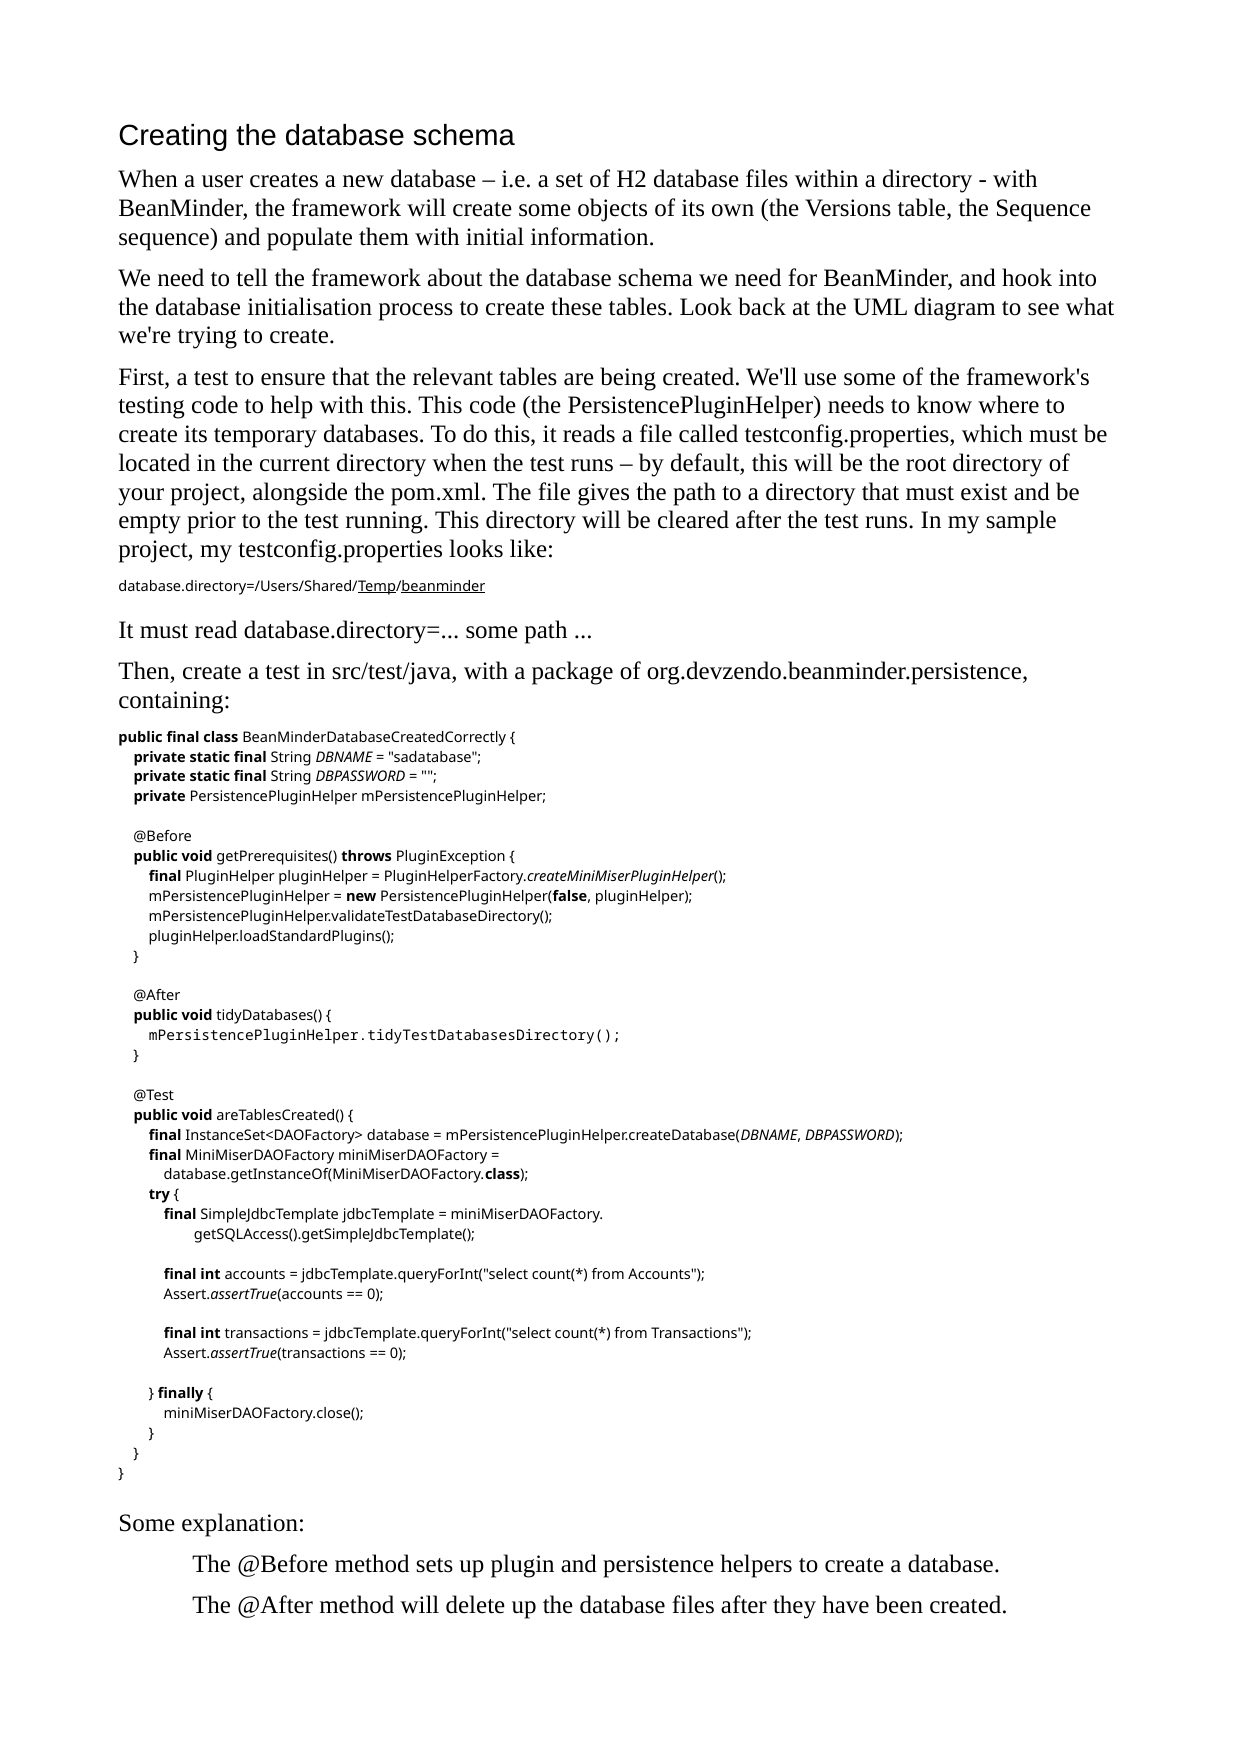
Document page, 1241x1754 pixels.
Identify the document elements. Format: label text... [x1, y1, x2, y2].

text database.getInstanceOf(MiniMiserDAOFactory.class); [118, 1164, 1122, 1184]
text It must read database.directory=... some path ... [118, 615, 1122, 644]
text public void tidyDatabases() { [118, 1005, 1122, 1025]
text @Test [118, 1084, 1122, 1104]
text public final class BeanMinderDatabaseCreatedCorrectly { [118, 726, 1122, 746]
text } [118, 1423, 1122, 1443]
text final int accounts = jdbcTemplate.queryForInt("select count(*) from Accounts"); [118, 1264, 1122, 1283]
text getSQLAccess().getSimpleJdbcTemplate(); [118, 1224, 1122, 1244]
text final SimpleJdbcTemplate jdbcTemplate = miniMiserDAOFactory. [118, 1204, 1122, 1224]
text final PluginHelper pluginHelper = PluginHelperFactory.createMiniMiserPluginHelper(); [118, 866, 1122, 886]
text The @After method will delete up the database files after they have been created. [192, 1591, 1122, 1619]
subtitle Creating the database schema [118, 118, 1122, 152]
text When a user creates a new database – i.e. a set of H2 database files within a directory - with BeanMinder, the framework will create some objects of its own (the Versions table, the Sequence sequence) and populate them with initial information. [118, 164, 1122, 250]
text The @Before method sets up plugin and persistence helpers to create a database. [192, 1549, 1122, 1578]
text mPersistencePluginHelper.validateTestDatabaseDirectory(); [118, 906, 1122, 925]
text @After [118, 985, 1122, 1005]
text First, a test to ensure that the relevant tables are being created. We'll use some of the framework's testing code to help with this. This code (the PersistencePluginHelper) needs to know where to create its temporary databases. To do this, it reads a file called testconfig.properties, which must be located in the current directory when the test runs – by default, this will be the root directory of your project, alongside the pom.xml. The file gives the path to a directory that must exist and be empty prior to the test running. This directory will be cleared after the test runs. In my sample project, my testconfig.properties looks like: [118, 362, 1122, 563]
text private static final String DBPASSWORD = ""; [118, 766, 1122, 786]
text try { [118, 1184, 1122, 1204]
text database.directory=/Users/Shared/Temp/beanminder [118, 575, 1122, 595]
text Assert.assertTrue(accounts == 0); [118, 1283, 1122, 1303]
text final InstanceSet<DAOFactory> database = mPersistencePluginHelper.createDatabase(DBNAME, DBPASSWORD); [118, 1124, 1122, 1144]
text Some explanation: [118, 1508, 1122, 1537]
text public void getPrerequisites() throws PluginException { [118, 846, 1122, 866]
text Assert.assertTrue(transactions == 0); [118, 1343, 1122, 1363]
text } [118, 1045, 1122, 1065]
text final int transactions = jdbcTemplate.queryForInt("select count(*) from Transactions"); [118, 1323, 1122, 1343]
text } [118, 1443, 1122, 1463]
text mPersistencePluginHelper = new PersistencePluginHelper(false, pluginHelper); [118, 886, 1122, 906]
text private PersistencePluginHelper mPersistencePluginHelper; [118, 786, 1122, 806]
text Then, create a test in src/test/java, with a package of org.devzendo.beanminder.persistence, containing: [118, 656, 1122, 714]
text final MiniMiserDAOFactory miniMiserDAOFactory = [118, 1144, 1122, 1164]
text } [118, 1463, 1122, 1482]
text mPersistencePluginHelper.tidyTestDatabasesDirectory(); [118, 1025, 1122, 1045]
text miniMiserDAOFactory.close(); [118, 1403, 1122, 1423]
text We need to tell the framework about the database schema we need for BeanMinder, and hook into the database initialisation process to create these tables. Look back at the UML diagram to see what we're trying to create. [118, 263, 1122, 349]
text } finally { [118, 1383, 1122, 1403]
text private static final String DBNAME = "sadatabase"; [118, 746, 1122, 766]
text @Before [118, 826, 1122, 846]
text public void areTablesCreated() { [118, 1104, 1122, 1124]
text } [118, 945, 1122, 965]
text pluginHelper.loadStandardPlugins(); [118, 925, 1122, 945]
